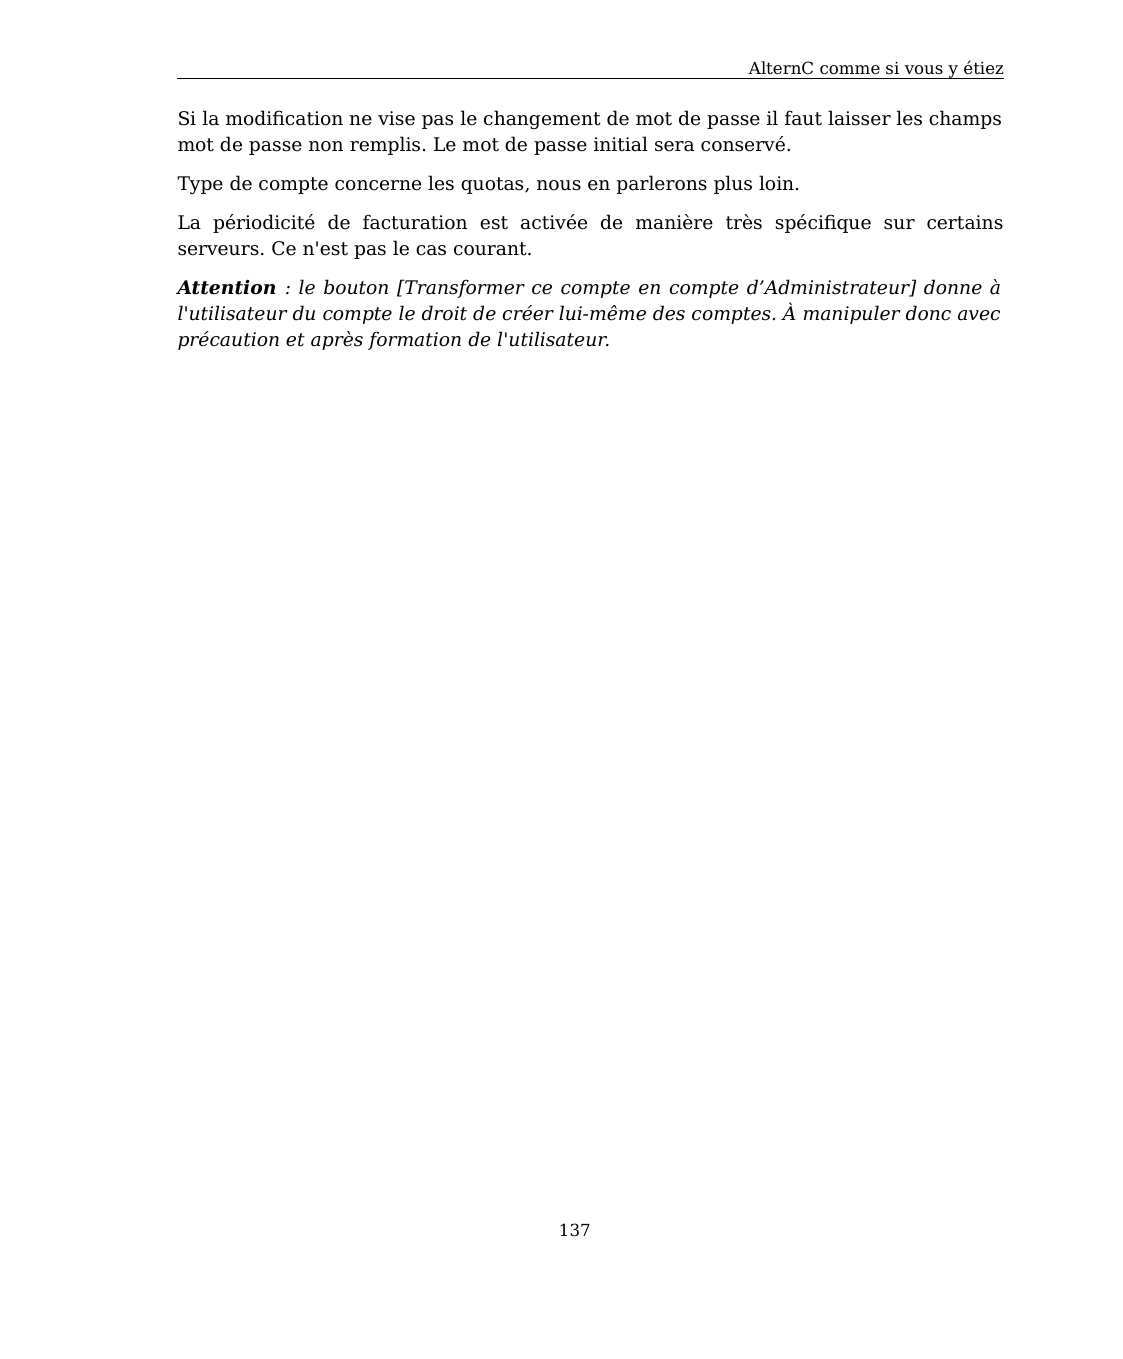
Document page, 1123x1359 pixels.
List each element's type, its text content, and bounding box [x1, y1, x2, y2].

text Type de compte concerne les quotas, nous en parlerons plus loin. [177, 173, 1004, 195]
text Attention : le bouton [Transformer ce compte en compte d’Administrateur] donne à l'utilisateur du compte le droit de créer lui-même des comptes. À manipuler donc avec précaution et après formation de l'utilisateur. [177, 277, 1004, 351]
text La périodicité de facturation est activée de manière très spécifique sur certains serveurs. Ce n'est pas le cas courant. [177, 212, 1004, 260]
text Si la modification ne vise pas le changement de mot de passe il faut laisser les champs mot de passe non remplis. Le mot de passe initial sera conservé. [177, 108, 1004, 156]
